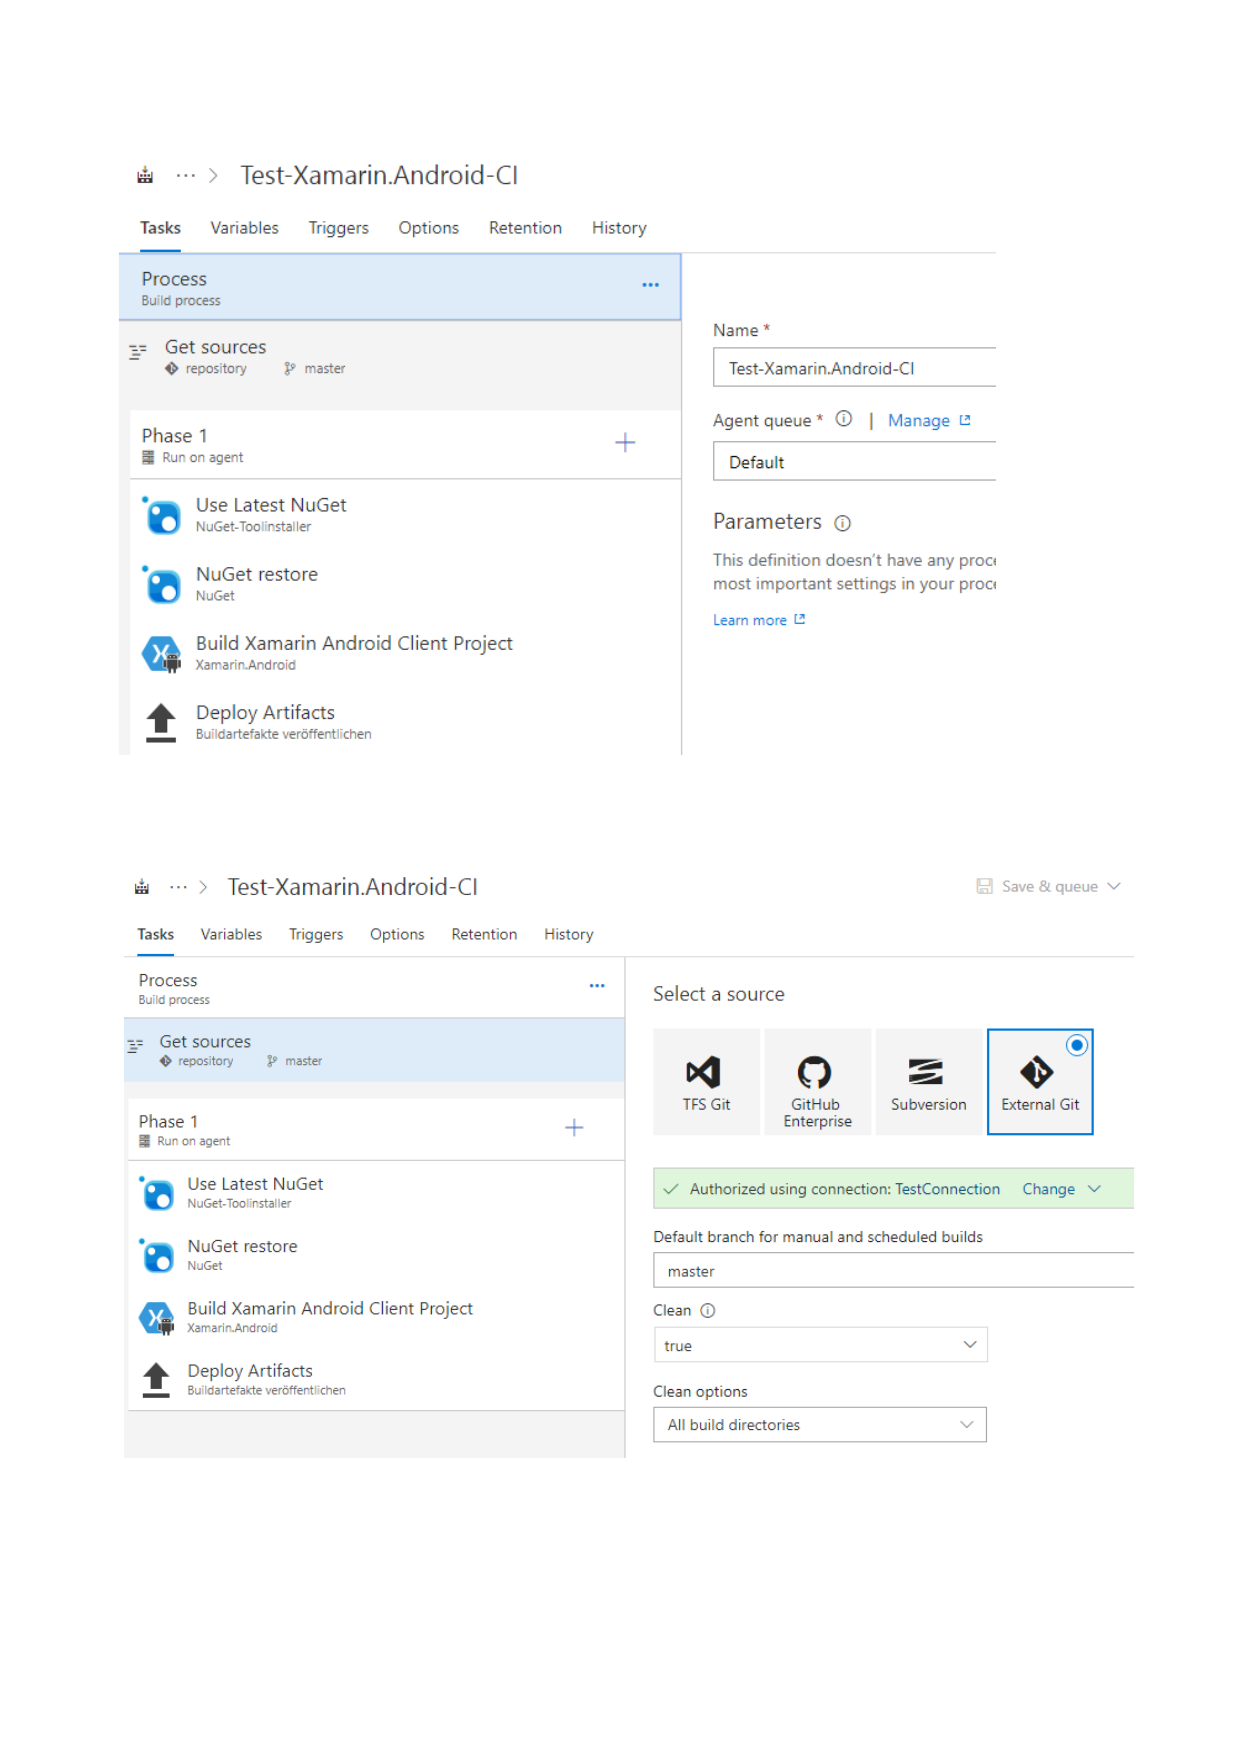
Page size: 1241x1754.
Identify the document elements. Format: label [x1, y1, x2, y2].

picture [124, 865, 1135, 1458]
picture [118, 146, 996, 755]
